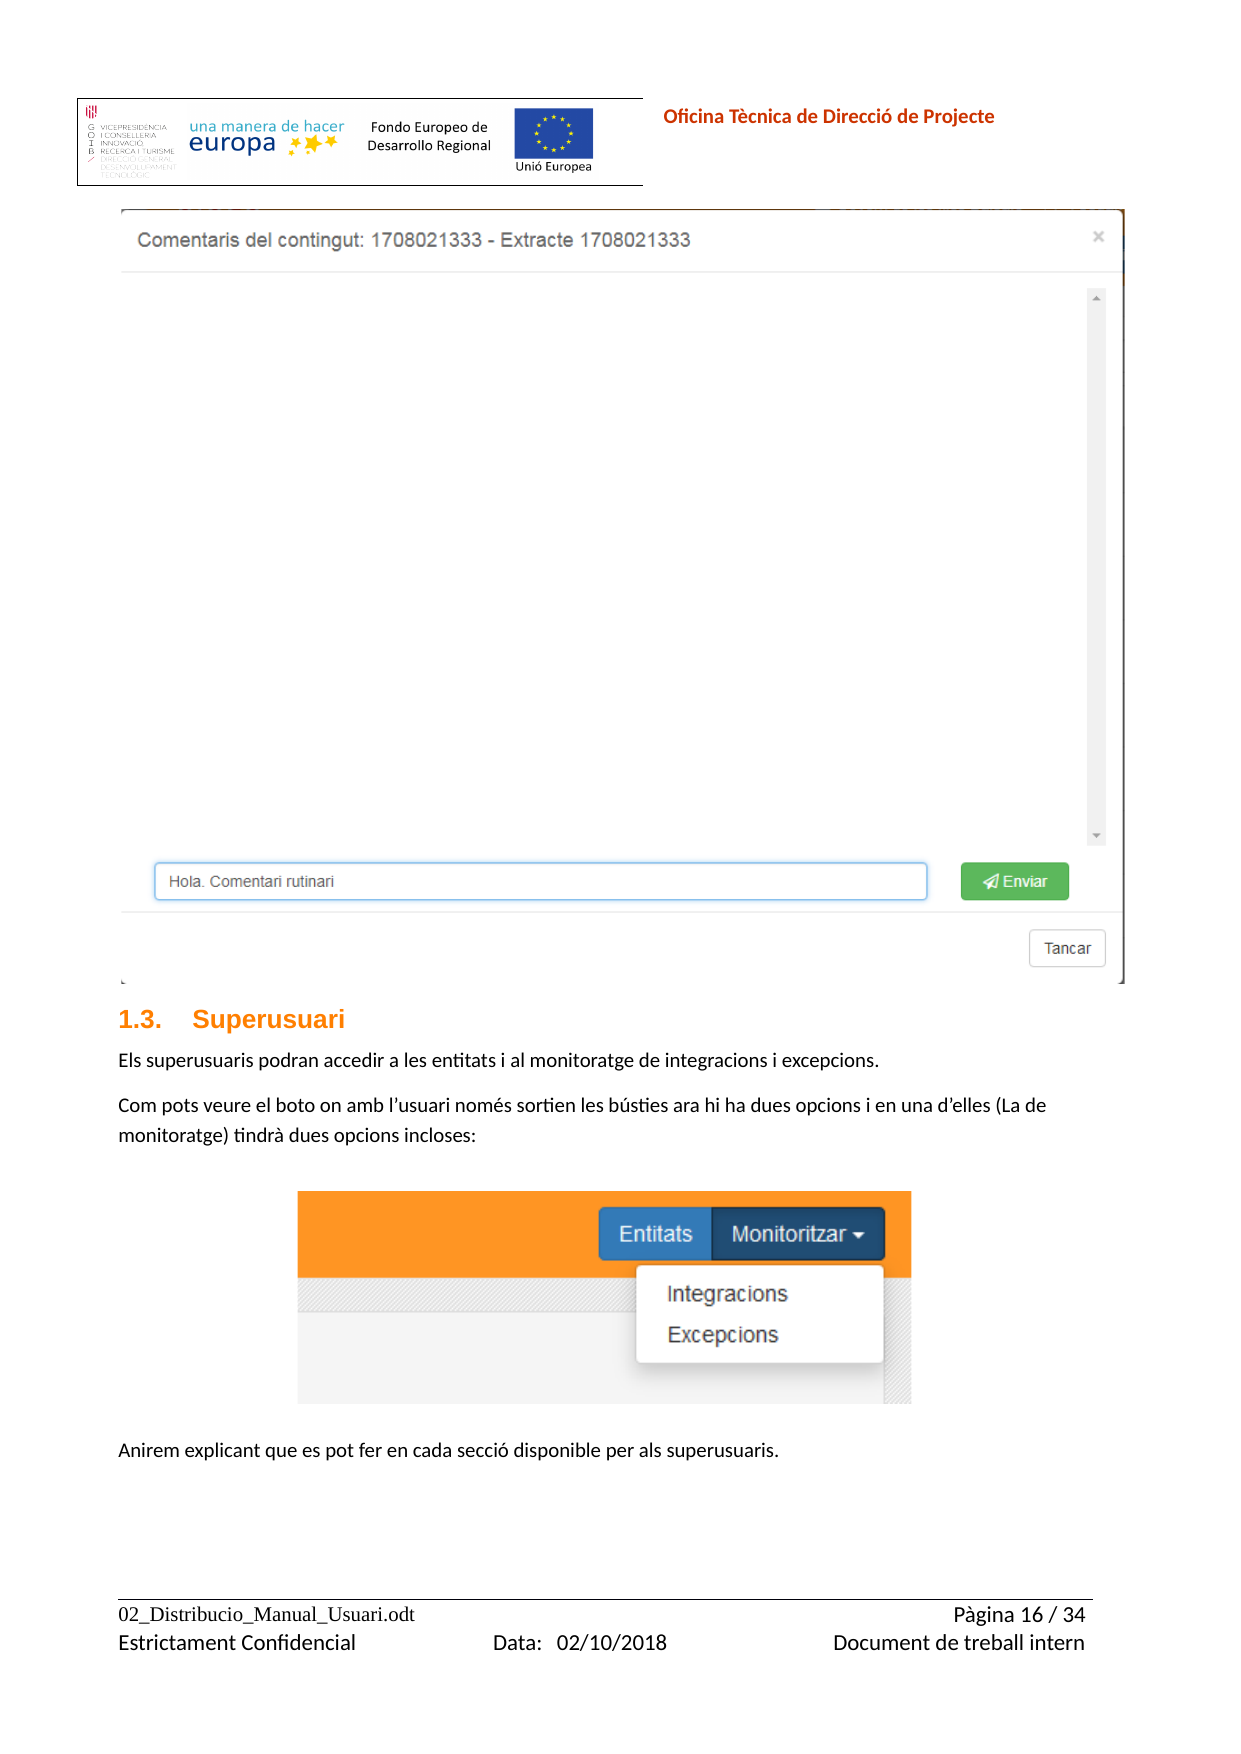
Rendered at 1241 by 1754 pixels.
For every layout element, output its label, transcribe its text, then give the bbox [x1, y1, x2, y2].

text Els superusuaris podran accedir a les entitats i al monitoratge de integracions i excepcions. [118, 1047, 1122, 1072]
picture [297, 1191, 912, 1404]
picture [82, 103, 181, 180]
picture [121, 209, 1125, 984]
picture [187, 103, 599, 180]
text Anirem explicant que es pot fer en cada secció disponible per als superusuaris. [118, 1437, 1122, 1463]
text Com pots veure el boto on amb l’usuari només sortien les bústies ara hi ha dues opcions i en una d’elles (La de monitoratge) tindrà dues opcions incloses: [118, 1092, 1122, 1148]
subtitle Superusuari [118, 1004, 1122, 1034]
